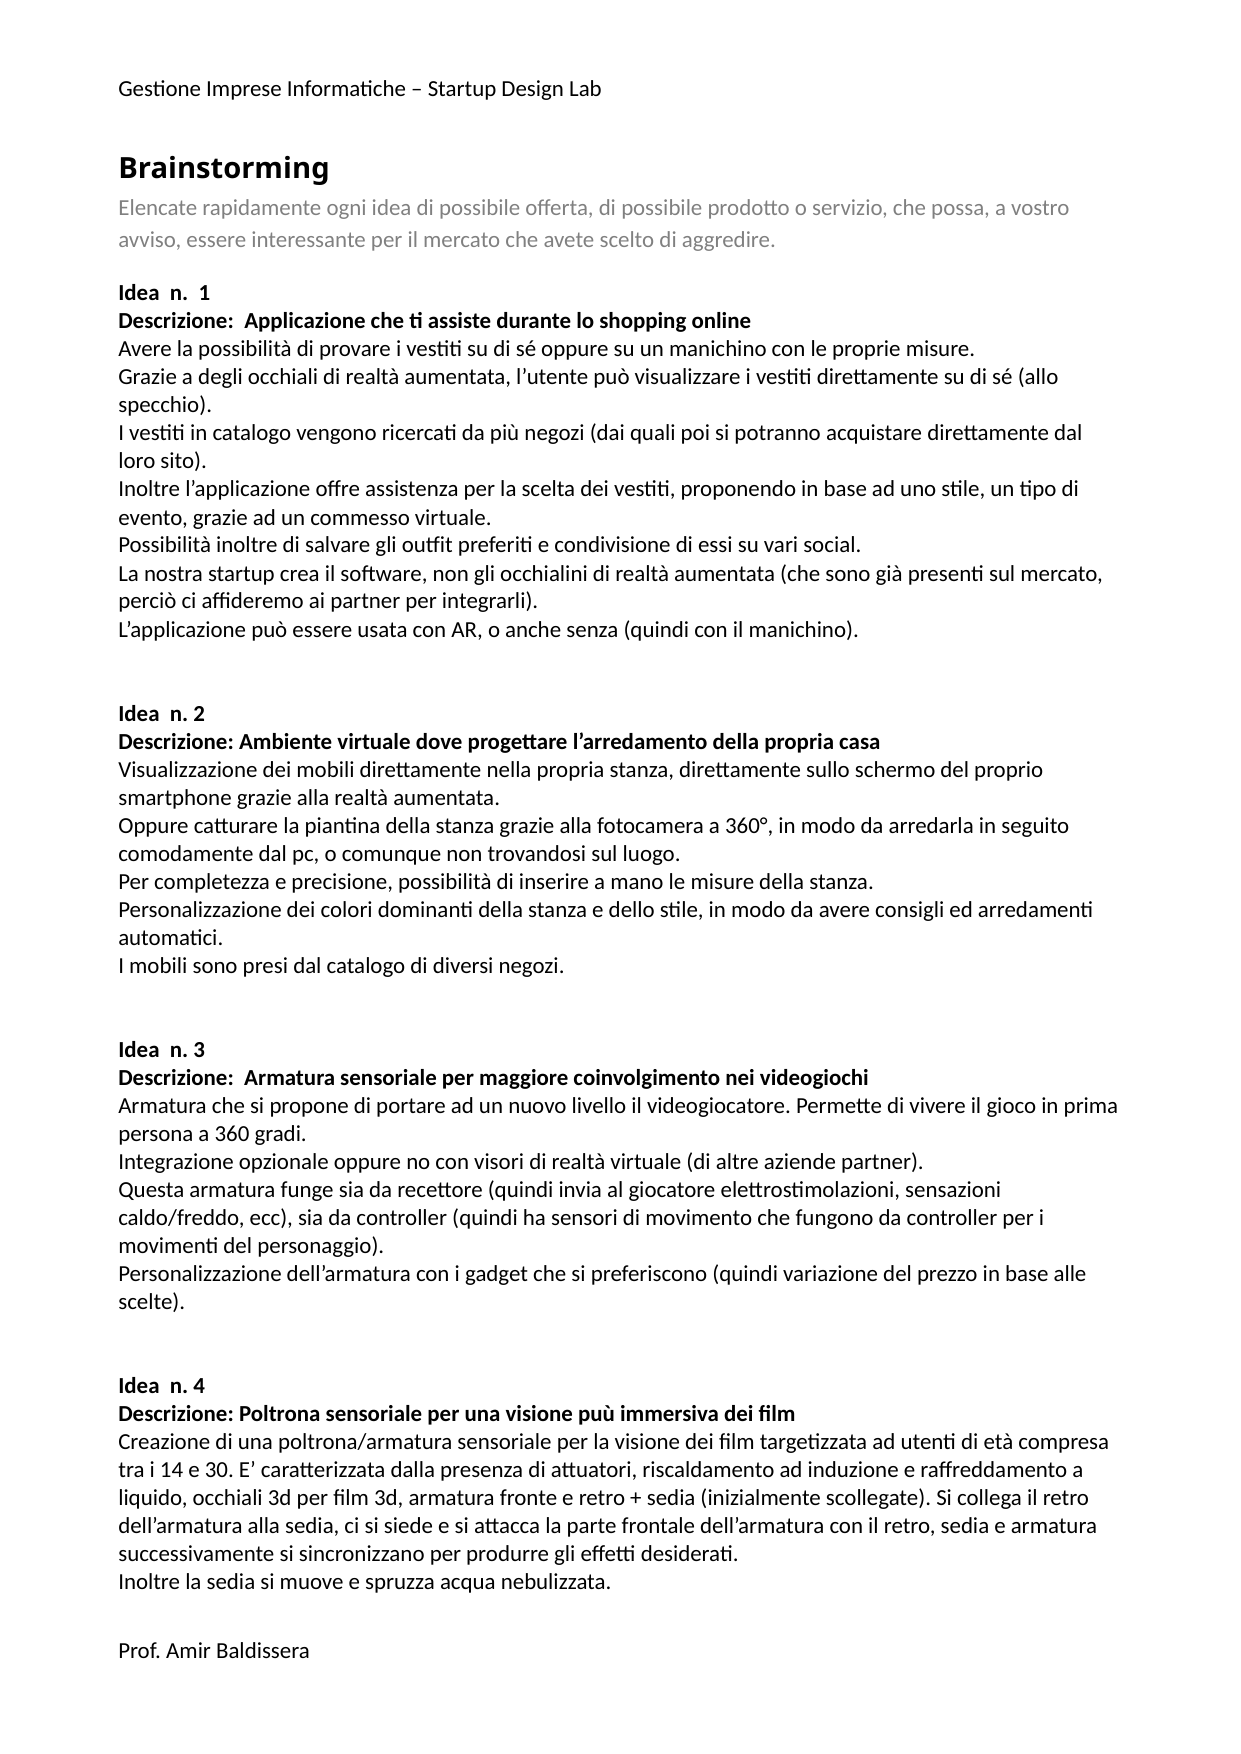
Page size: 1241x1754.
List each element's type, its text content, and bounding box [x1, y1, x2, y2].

text L’applicazione può essere usata con AR, o anche senza (quindi con il manichino). [118, 615, 1122, 643]
text Descrizione: Ambiente virtuale dove progettare l’arredamento della propria casa [118, 727, 1122, 755]
text La nostra startup crea il software, non gli occhialini di realtà aumentata (che sono già presenti sul mercato, perciò ci affideremo ai partner per integrarli). [118, 559, 1122, 615]
text Avere la possibilità di provare i vestiti su di sé oppure su un manichino con le proprie misure. [118, 334, 1122, 362]
text I mobili sono presi dal catalogo di diversi negozi. [118, 951, 1122, 979]
text Creazione di una poltrona/armatura sensoriale per la visione dei film targetizzata ad utenti di età compresa tra i 14 e 30. E’ caratterizzata dalla presenza di attuatori, riscaldamento ad induzione e raffreddamento a liquido, occhiali 3d per film 3d, armatura fronte e retro + sedia (inizialmente scollegate). Si collega il retro dell’armatura alla sedia, ci si siede e si attacca la parte frontale dell’armatura con il retro, sedia e armatura successivamente si sincronizzano per produrre gli effetti desiderati. [118, 1427, 1122, 1567]
text I vestiti in catalogo vengono ricercati da più negozi (dai quali poi si potranno acquistare direttamente dal loro sito). [118, 418, 1122, 474]
text Idea n. 3 [118, 1035, 1122, 1063]
text Integrazione opzionale oppure no con visori di realtà virtuale (di altre aziende partner). [118, 1147, 1122, 1175]
text Descrizione: Applicazione che ti assiste durante lo shopping online [118, 306, 1122, 334]
text Descrizione: Armatura sensoriale per maggiore coinvolgimento nei videogiochi [118, 1063, 1122, 1091]
text Oppure catturare la piantina della stanza grazie alla fotocamera a 360°, in modo da arredarla in seguito comodamente dal pc, o comunque non trovandosi sul luogo. [118, 811, 1122, 867]
text Descrizione: Poltrona sensoriale per una visione puù immersiva dei film [118, 1399, 1122, 1427]
text Idea n. 4 [118, 1371, 1122, 1399]
text Personalizzazione dei colori dominanti della stanza e dello stile, in modo da avere consigli ed arredamenti automatici. [118, 895, 1122, 951]
text Questa armatura funge sia da recettore (quindi invia al giocatore elettrostimolazioni, sensazioni caldo/freddo, ecc), sia da controller (quindi ha sensori di movimento che fungono da controller per i movimenti del personaggio). [118, 1175, 1122, 1259]
text Inoltre l’applicazione offre assistenza per la scelta dei vestiti, proponendo in base ad uno stile, un tipo di evento, grazie ad un commesso virtuale. [118, 474, 1122, 531]
text Personalizzazione dell’armatura con i gadget che si preferiscono (quindi variazione del prezzo in base alle scelte). [118, 1259, 1122, 1315]
text Elencate rapidamente ogni idea di possibile offerta, di possibile prodotto o servizio, che possa, a vostro avviso, essere interessante per il mercato che avete scelto di aggredire. [118, 193, 1122, 253]
text Grazie a degli occhiali di realtà aumentata, l’utente può visualizzare i vestiti direttamente su di sé (allo specchio). [118, 362, 1122, 418]
text Inoltre la sedia si muove e spruzza acqua nebulizzata. [118, 1567, 1122, 1595]
text Per completezza e precisione, possibilità di inserire a mano le misure della stanza. [118, 867, 1122, 895]
text Idea n. 2 [118, 699, 1122, 727]
text Possibilità inoltre di salvare gli outfit preferiti e condivisione di essi su vari social. [118, 531, 1122, 559]
text Idea n. 1 [118, 278, 1122, 306]
subtitle Brainstorming [118, 148, 1122, 187]
text Armatura che si propone di portare ad un nuovo livello il videogiocatore. Permette di vivere il gioco in prima persona a 360 gradi. [118, 1091, 1122, 1147]
text Visualizzazione dei mobili direttamente nella propria stanza, direttamente sullo schermo del proprio smartphone grazie alla realtà aumentata. [118, 755, 1122, 811]
